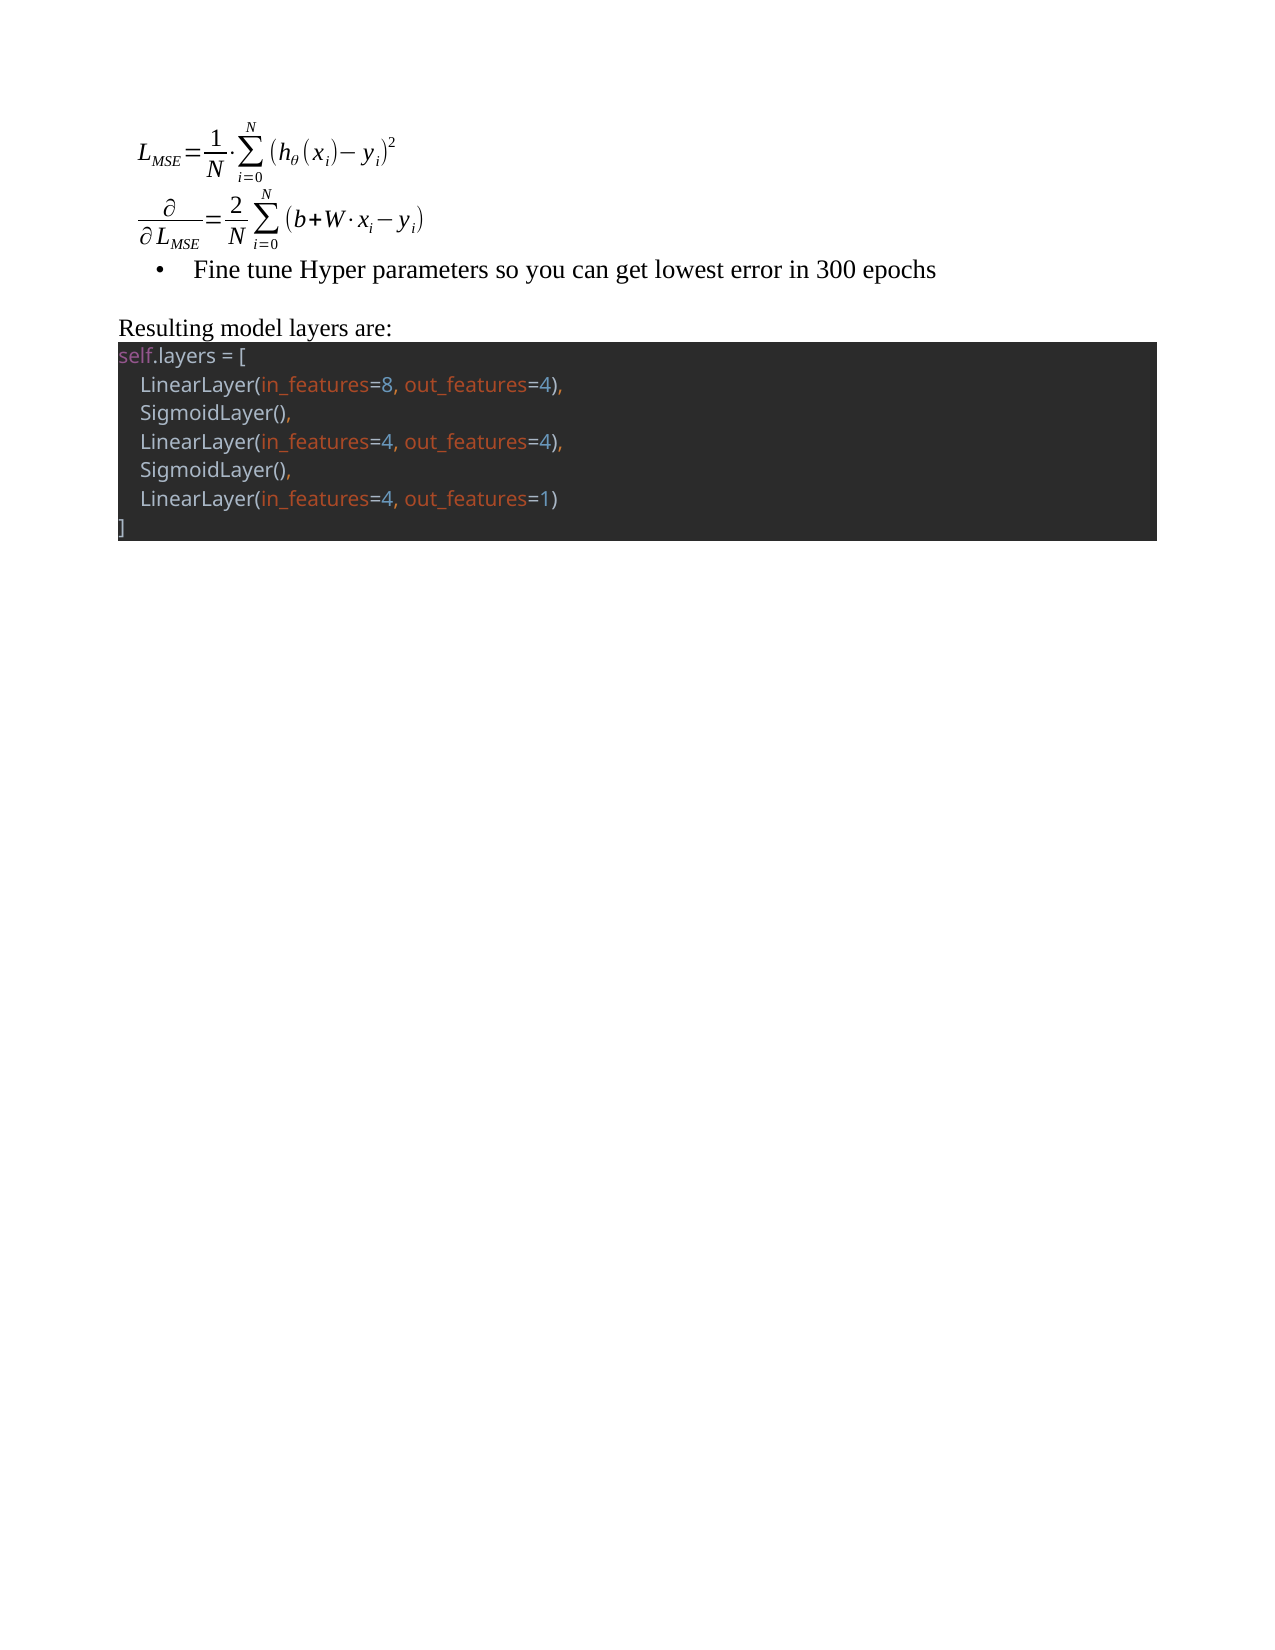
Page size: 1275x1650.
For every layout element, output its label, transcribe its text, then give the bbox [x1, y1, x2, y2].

text self.layers = [ LinearLayer(in_features=8, out_features=4), SigmoidLayer(), LinearLayer(in_features=4, out_features=4), SigmoidLayer(), LinearLayer(in_features=4, out_features=1) ] [118, 342, 1157, 541]
text Resulting model layers are: [118, 313, 1157, 342]
list Fine tune Hyper parameters so you can get lowest error in 300 epochs [156, 253, 1157, 284]
